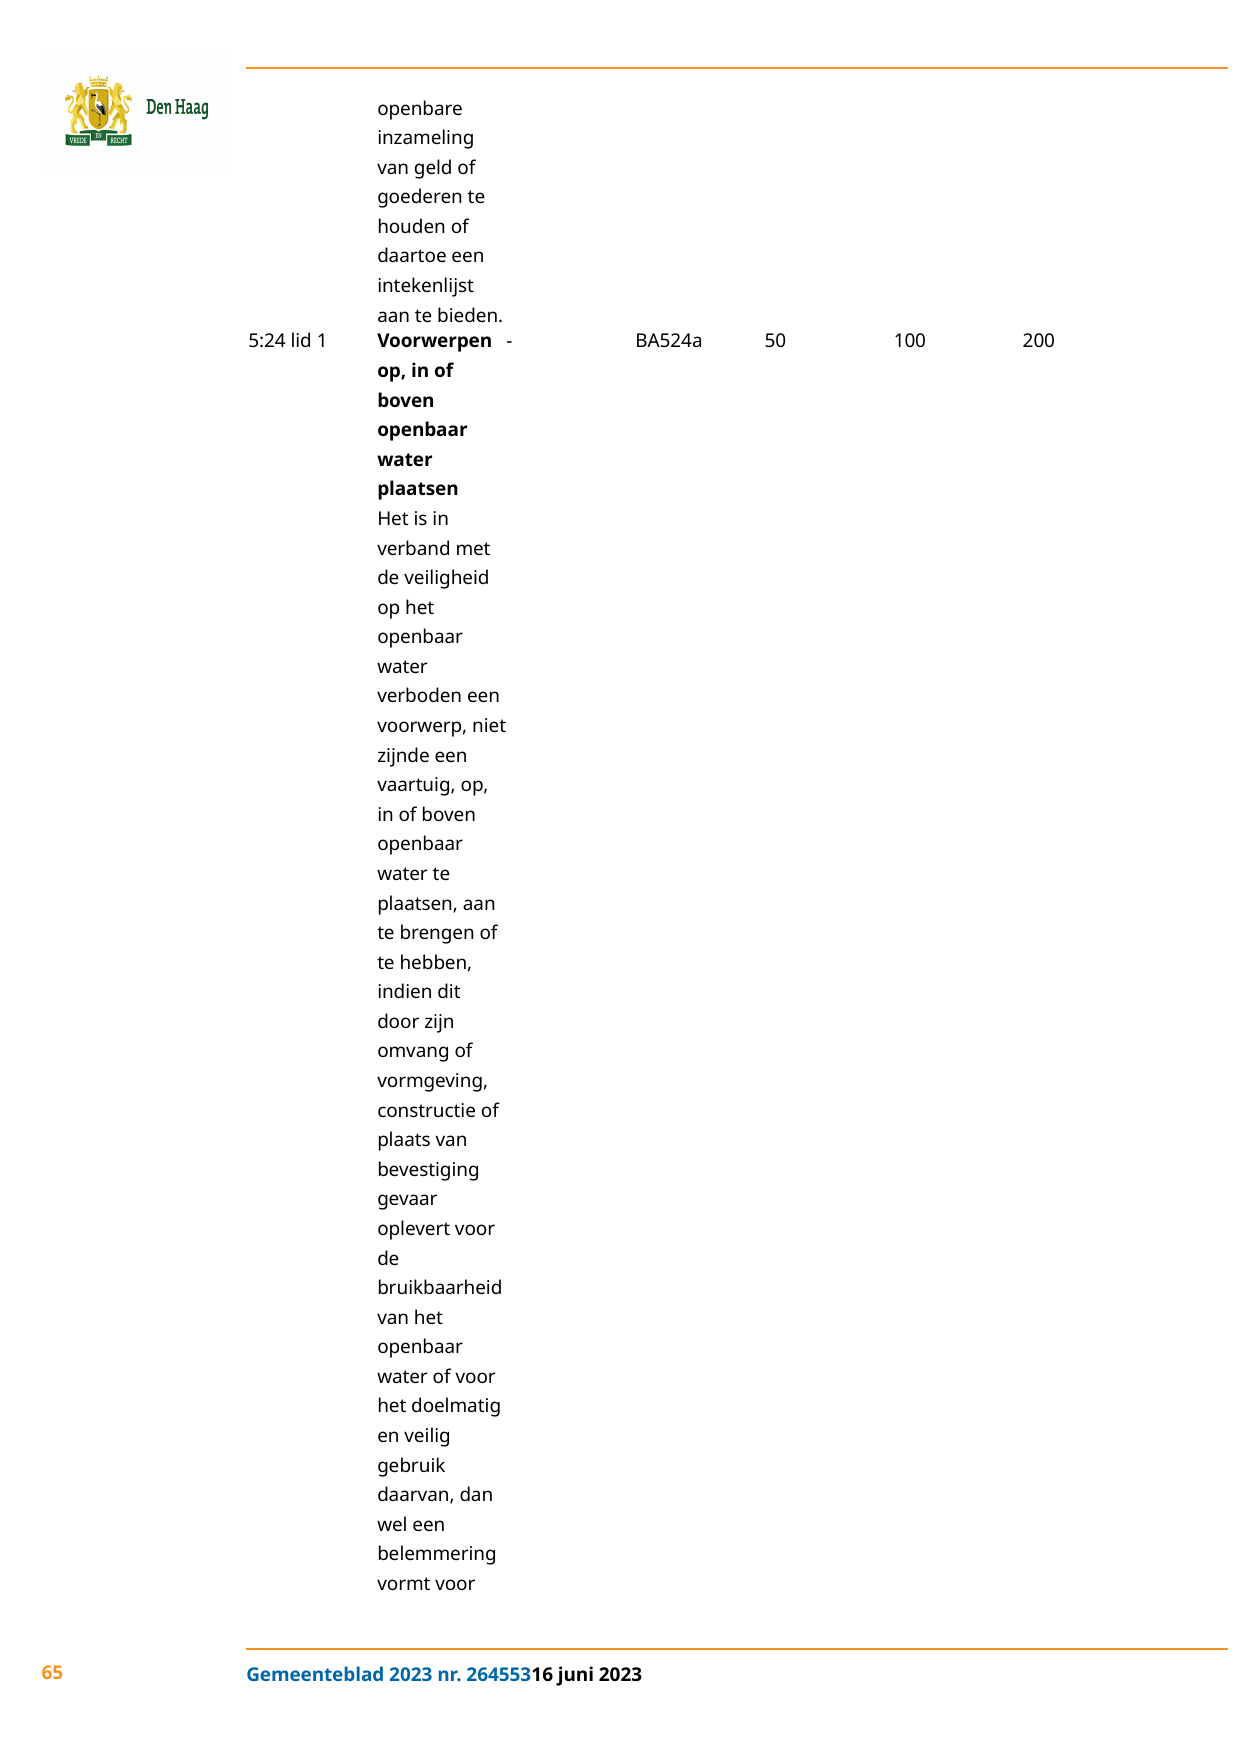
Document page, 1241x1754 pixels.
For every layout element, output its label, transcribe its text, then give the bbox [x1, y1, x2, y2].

picture [41, 47, 231, 172]
table_cell openbare inzameling van geld of goederen te houden of daartoe een intekenlijst aan te bieden. [377, 95, 506, 328]
table_cell [506, 95, 635, 328]
table_cell [248, 95, 377, 328]
table_cell [894, 95, 1022, 328]
table_cell Voorwerpen op, in of boven openbaar water plaatsen Het is in verband met de veiligheid op het openbaar water verboden een voorwerp, niet zijnde een vaartuig, op, in of boven openbaar water te plaatsen, aan te brengen of te hebben, indien dit door zijn omvang of vormgeving, constructie of plaats van bevestiging gevaar oplevert voor de bruikbaarheid van het openbaar water of voor het doelmatig en veilig gebruik daarvan, dan wel een belemmering vormt voor [377, 328, 506, 1596]
table_cell [764, 95, 893, 328]
table_cell BA524a [635, 328, 764, 1596]
table_cell 100 [894, 328, 1022, 1596]
table_cell - [506, 328, 635, 1596]
table_cell 5:24 lid 1 [248, 328, 377, 1596]
table_cell [1023, 95, 1152, 328]
table_cell 200 [1023, 328, 1152, 1596]
table_cell [635, 95, 764, 328]
table_cell 50 [764, 328, 893, 1596]
